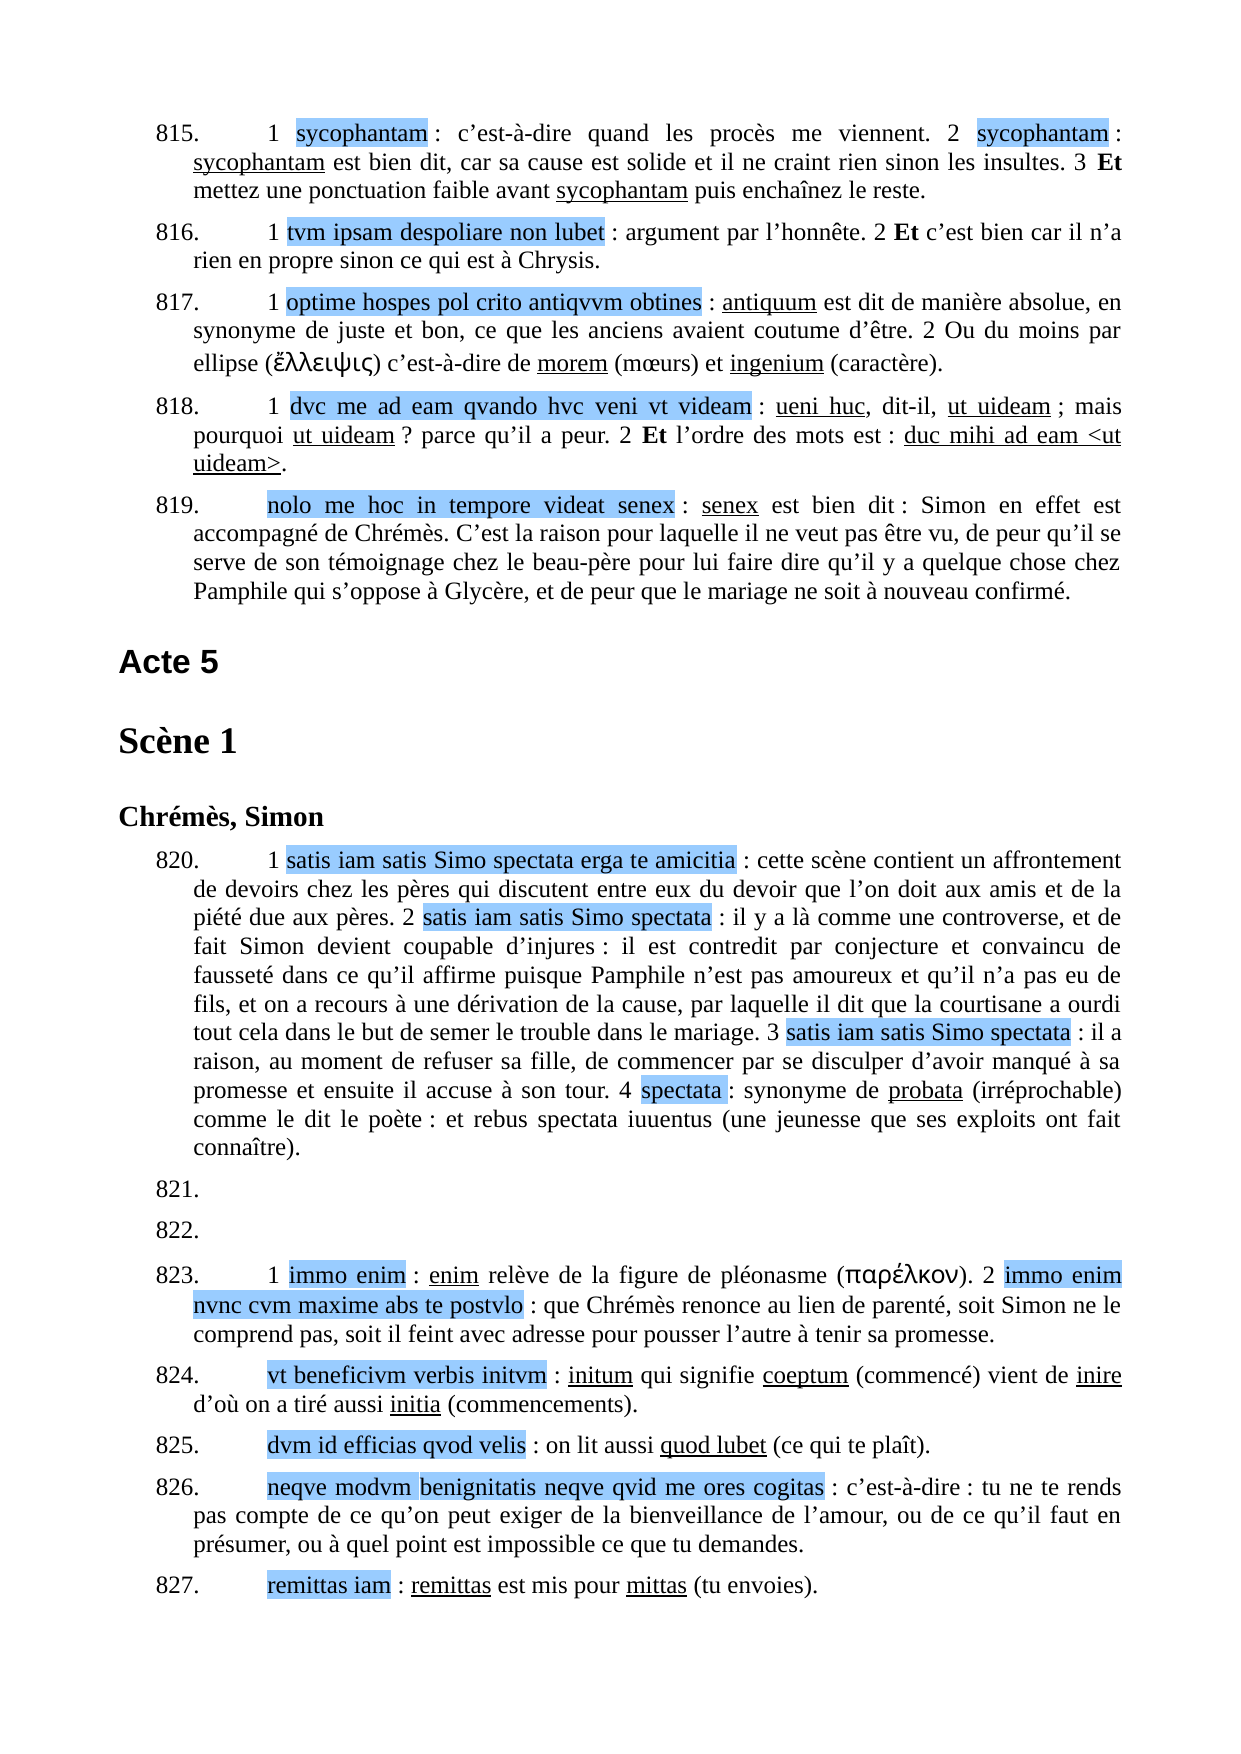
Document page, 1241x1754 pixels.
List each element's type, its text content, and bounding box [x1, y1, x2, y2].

list 1 tvm ipsam despoliare non lubet : argument par l’honnête. 2 Et c’est bien car il n’a rien en propre sinon ce qui est à Chrysis. [156, 217, 1122, 274]
list 1 satis iam satis Simo spectata erga te amicitia : cette scène contient un affrontement de devoirs chez les pères qui discutent entre eux du devoir que l’on doit aux amis et de la piété due aux pères. 2 satis iam satis Simo spectata : il y a là comme une controverse, et de fait Simon devient coupable d’injures : il est contredit par conjecture et convaincu de fausseté dans ce qu’il affirme puisque Pamphile n’est pas amoureux et qu’il n’a pas eu de fils, et on a recours à une dérivation de la cause, par laquelle il dit que la courtisane a ourdi tout cela dans le but de semer le trouble dans le mariage. 3 satis iam satis Simo spectata : il a raison, au moment de refuser sa fille, de commencer par se disculper d’avoir manqué à sa promesse et ensuite il accuse à son tour. 4 spectata : synonyme de probata (irréprochable) comme le dit le poète : et rebus spectata iuuentus (une jeunesse que ses exploits ont fait connaître). [156, 845, 1122, 1161]
subtitle Scène 1 [118, 718, 1122, 761]
subtitle Chrémès, Simon [118, 799, 1122, 832]
list dvm id efficias qvod velis : on lit aussi quod lubet (ce qui te plaît). [156, 1430, 1122, 1459]
list nolo me hoc in tempore videat senex : senex est bien dit : Simon en effet est accompagné de Chrémès. C’est la raison pour laquelle il ne veut pas être vu, de peur qu’il se serve de son témoignage chez le beau-père pour lui faire dire qu’il y a quelque chose chez Pamphile qui s’oppose à Glycère, et de peur que le mariage ne soit à nouveau confirmé. [156, 490, 1122, 605]
list 1 sycophantam : c’est-à-dire quand les procès me viennent. 2 sycophantam : sycophantam est bien dit, car sa cause est solide et il ne craint rien sinon les insultes. 3 Et mettez une ponctuation faible avant sycophantam puis enchaînez le reste. [156, 118, 1122, 204]
list 1 optime hospes pol crito antiqvvm obtines : antiquum est dit de manière absolue, en synonyme de juste et bon, ce que les anciens avaient coutume d’être. 2 Ou du moins par ellipse (ἔλλειψις) c’est-à-dire de morem (mœurs) et ingenium (caractère). [156, 287, 1122, 378]
list remittas iam : remittas est mis pour mittas (tu envoies). [156, 1570, 1122, 1599]
list neqve modvm benignitatis neqve qvid me ores cogitas : c’est-à-dire : tu ne te rends pas compte de ce qu’on peut exiger de la bienveillance de l’amour, ou de ce qu’il faut en présumer, ou à quel point est impossible ce que tu demandes. [156, 1472, 1122, 1558]
list 1 immo enim : enim relève de la figure de pléonasme (παρέλκον). 2 immo enim nvnc cvm maxime abs te postvlo : que Chrémès renonce au lien de parenté, soit Simon ne le comprend pas, soit il feint avec adresse pour pousser l’autre à tenir sa promesse. [156, 1256, 1122, 1348]
list vt beneficivm verbis initvm : initum qui signifie coeptum (commencé) vient de inire d’où on a tiré aussi initia (commencements). [156, 1360, 1122, 1418]
list 1 dvc me ad eam qvando hvc veni vt videam : ueni huc, dit-il, ut uideam ; mais pourquoi ut uideam ? parce qu’il a peur. 2 Et l’ordre des mots est : duc mihi ad eam <ut uideam>. [156, 391, 1122, 477]
subtitle Acte 5 [118, 642, 1122, 681]
